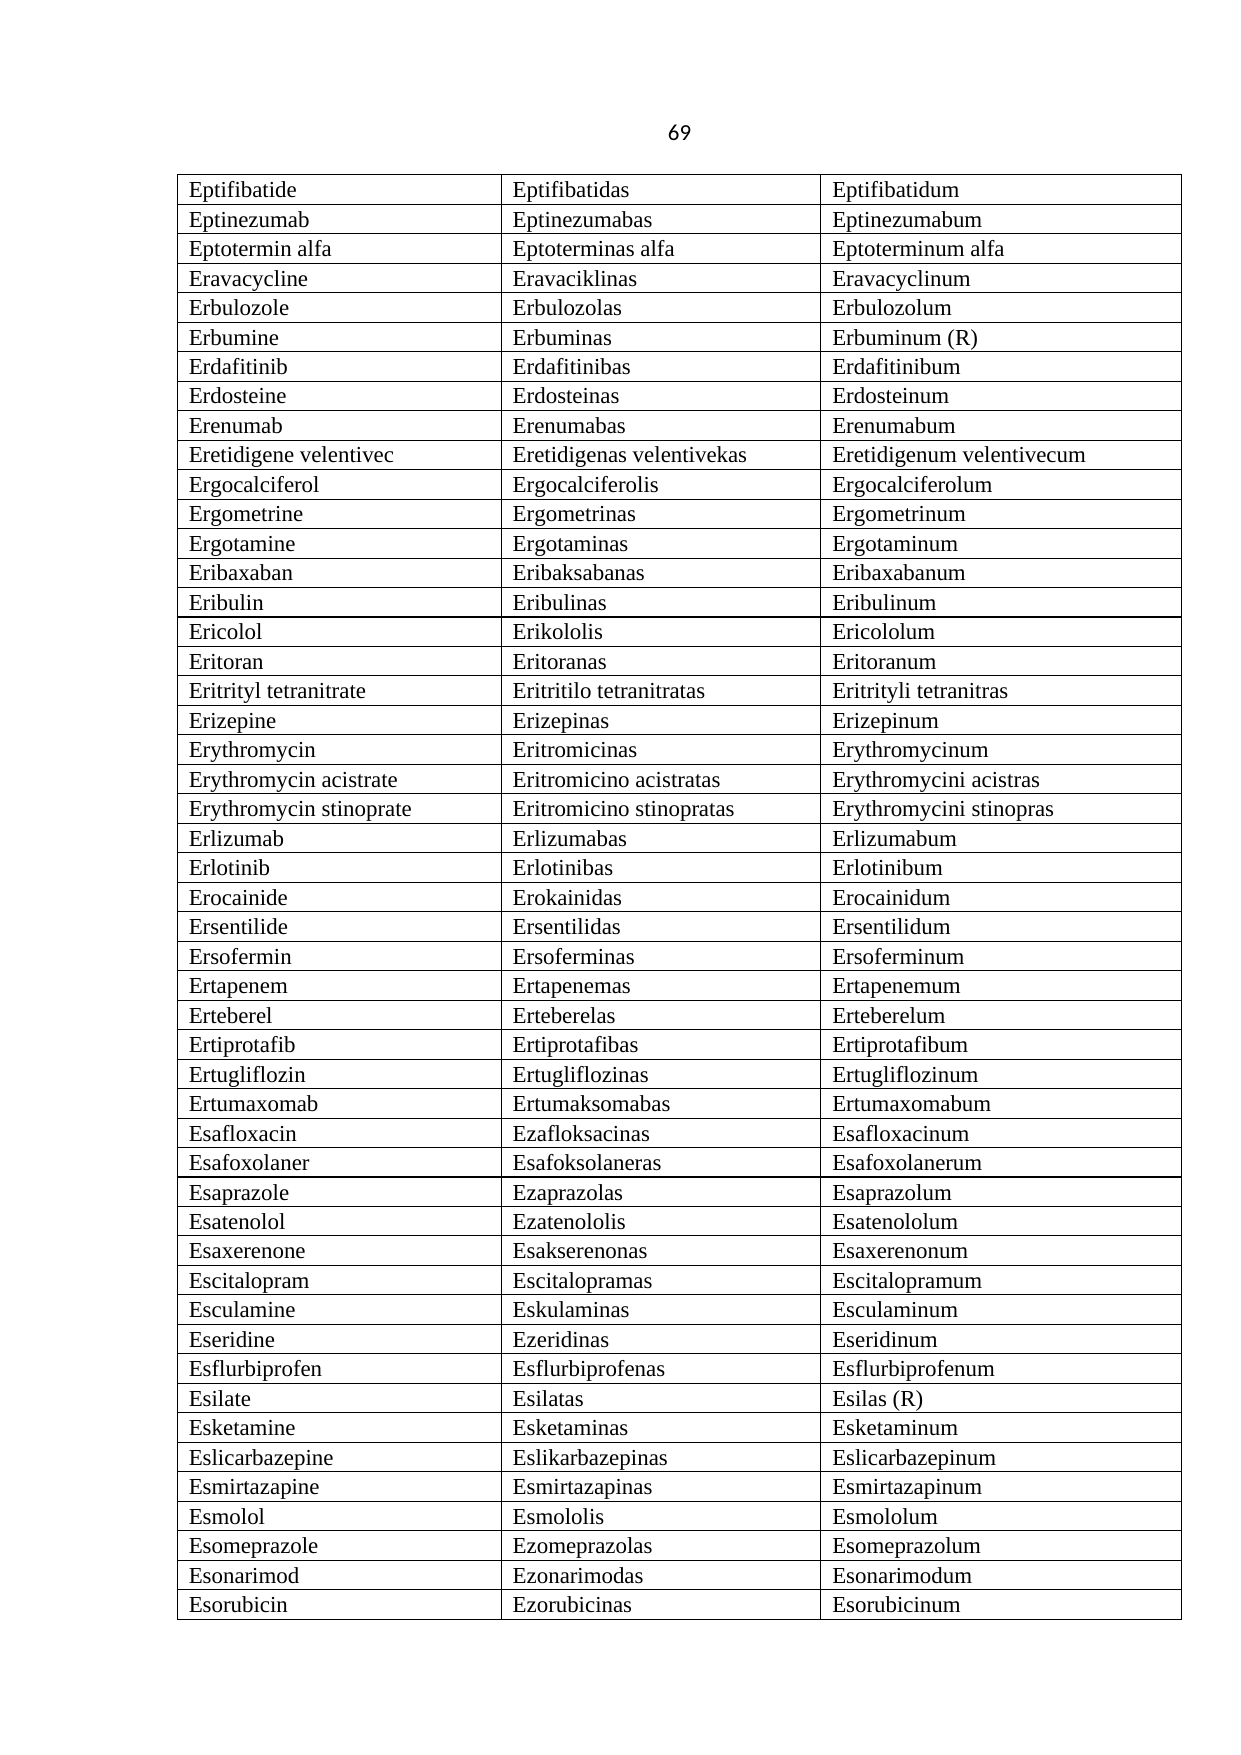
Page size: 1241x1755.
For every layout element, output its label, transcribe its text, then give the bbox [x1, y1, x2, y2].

table_cell Esomeprazole [178, 1531, 501, 1560]
table_cell Erythromycin acistrate [178, 765, 501, 793]
table_cell Erythromycin stinoprate [178, 794, 501, 823]
table_cell Ergometrinas [502, 500, 820, 528]
table_cell Erythromycini acistras [821, 765, 1181, 793]
table_cell Ersofermin [178, 942, 501, 970]
table_cell Ertumaxomab [178, 1089, 501, 1117]
table_cell Eptinezumabum [821, 205, 1181, 233]
table_cell Esmirtazapine [178, 1472, 501, 1501]
table_cell Ezaprazolas [502, 1178, 820, 1206]
table_cell Eravaciklinas [502, 264, 820, 292]
table_cell Erbuminum (R) [821, 323, 1181, 351]
table_cell Esafloxacinum [821, 1119, 1181, 1147]
table_cell Eptifibatidas [502, 175, 820, 204]
table_cell Erdosteinum [821, 382, 1181, 410]
table_cell Esorubicin [178, 1590, 501, 1619]
table_cell Ergocalciferolum [821, 470, 1181, 498]
table_cell Esmolol [178, 1502, 501, 1530]
table_cell Ertugliflozin [178, 1060, 501, 1088]
table_cell Eritoranas [502, 647, 820, 675]
table_cell Esonarimod [178, 1561, 501, 1589]
table_cell Erbuminas [502, 323, 820, 351]
table_cell Esculamine [178, 1295, 501, 1324]
table_cell Ergocalciferol [178, 470, 501, 498]
table_cell Erikololis [502, 618, 820, 646]
table_cell Erdafitinib [178, 352, 501, 381]
table_cell Esaxerenonum [821, 1236, 1181, 1265]
table_cell Esketaminum [821, 1413, 1181, 1442]
table_cell Ersoferminum [821, 942, 1181, 970]
table_cell Erlizumabum [821, 824, 1181, 852]
table_cell Erdafitinibum [821, 352, 1181, 381]
table_cell Esatenolol [178, 1207, 501, 1235]
table_cell Ertugliflozinum [821, 1060, 1181, 1088]
table_cell Esilate [178, 1384, 501, 1412]
table_cell Ezatenololis [502, 1207, 820, 1235]
table_cell Esafoxolanerum [821, 1148, 1181, 1176]
table_cell Eribulinum [821, 588, 1181, 616]
table_cell Eptinezumabas [502, 205, 820, 233]
table_cell Ertumaksomabas [502, 1089, 820, 1117]
table_cell Esafoksolaneras [502, 1148, 820, 1176]
table_cell Erdosteinas [502, 382, 820, 410]
table_cell Eslikarbazepinas [502, 1443, 820, 1471]
table_cell Eretidigenas velentivekas [502, 441, 820, 469]
table_cell Ergotamine [178, 529, 501, 557]
table_cell Eravacyclinum [821, 264, 1181, 292]
table_cell Eribaxaban [178, 559, 501, 587]
table_cell Erlotinibas [502, 853, 820, 882]
table_cell Ertugliflozinas [502, 1060, 820, 1088]
table_cell Erdafitinibas [502, 352, 820, 381]
table_cell Ergometrinum [821, 500, 1181, 528]
table_cell Esafloxacin [178, 1119, 501, 1147]
table_cell Esflurbiprofen [178, 1354, 501, 1383]
table_cell Esaprazolum [821, 1178, 1181, 1206]
table_cell Erteberelas [502, 1001, 820, 1029]
table_cell Esmololis [502, 1502, 820, 1530]
table_cell Ertiprotafibum [821, 1030, 1181, 1058]
table_cell Erbulozolum [821, 293, 1181, 322]
table_cell Eritromicinas [502, 735, 820, 764]
table_cell Eptifibatide [178, 175, 501, 204]
table_cell Erdosteine [178, 382, 501, 410]
table_cell Eritoran [178, 647, 501, 675]
table_cell Erbulozole [178, 293, 501, 322]
table_cell Eretidigenum velentivecum [821, 441, 1181, 469]
table_cell Esaprazole [178, 1178, 501, 1206]
table_cell Esaxerenone [178, 1236, 501, 1265]
table_cell Erythromycin [178, 735, 501, 764]
table_cell Esketamine [178, 1413, 501, 1442]
table_cell Erocainide [178, 883, 501, 911]
table_cell Eritoranum [821, 647, 1181, 675]
table_cell Eribulinas [502, 588, 820, 616]
table_cell Esorubicinum [821, 1590, 1181, 1619]
table_cell Ericololum [821, 618, 1181, 646]
table_cell Ergotaminum [821, 529, 1181, 557]
table_cell Esflurbiprofenum [821, 1354, 1181, 1383]
table_cell Escitalopramum [821, 1266, 1181, 1294]
table_cell Erocainidum [821, 883, 1181, 911]
table_cell Eslicarbazepinum [821, 1443, 1181, 1471]
table_cell Eslicarbazepine [178, 1443, 501, 1471]
table_cell Esculaminum [821, 1295, 1181, 1324]
table_cell Eseridine [178, 1325, 501, 1353]
table_cell Erizepinum [821, 706, 1181, 734]
table_cell Eretidigene velentivec [178, 441, 501, 469]
table_cell Esonarimodum [821, 1561, 1181, 1589]
table_cell Eptotermin alfa [178, 234, 501, 263]
table_cell Eptinezumab [178, 205, 501, 233]
table_cell Ericolol [178, 618, 501, 646]
table_cell Ertiprotafib [178, 1030, 501, 1058]
table_cell Esomeprazolum [821, 1531, 1181, 1560]
table_cell Erlotinibum [821, 853, 1181, 882]
table_cell Erenumabum [821, 411, 1181, 439]
table_cell Esketaminas [502, 1413, 820, 1442]
table_cell Esflurbiprofenas [502, 1354, 820, 1383]
table_cell Eritrityli tetranitras [821, 676, 1181, 705]
table_cell Escitalopram [178, 1266, 501, 1294]
table_cell Erythromycini stinopras [821, 794, 1181, 823]
table_cell Erokainidas [502, 883, 820, 911]
table_cell Esilas (R) [821, 1384, 1181, 1412]
table_cell Esmirtazapinas [502, 1472, 820, 1501]
table_cell Ertapenem [178, 971, 501, 999]
table_cell Eribaksabanas [502, 559, 820, 587]
table_cell Erlizumab [178, 824, 501, 852]
table_cell Erenumabas [502, 411, 820, 439]
table_cell Eravacycline [178, 264, 501, 292]
table_cell Esatenololum [821, 1207, 1181, 1235]
table_cell Erlotinib [178, 853, 501, 882]
table_cell Ezonarimodas [502, 1561, 820, 1589]
table_cell Esilatas [502, 1384, 820, 1412]
table_cell Eseridinum [821, 1325, 1181, 1353]
table_cell Erythromycinum [821, 735, 1181, 764]
table_cell Ezafloksacinas [502, 1119, 820, 1147]
table_cell Ersentilidas [502, 912, 820, 941]
table_cell Erizepinas [502, 706, 820, 734]
table_cell Esafoxolaner [178, 1148, 501, 1176]
table_cell Eptoterminum alfa [821, 234, 1181, 263]
table_cell Eritromicino acistratas [502, 765, 820, 793]
table_cell Ertumaxomabum [821, 1089, 1181, 1117]
table_cell Esmololum [821, 1502, 1181, 1530]
table_cell Eritritilo tetranitratas [502, 676, 820, 705]
table_cell Ergotaminas [502, 529, 820, 557]
table_cell Eribulin [178, 588, 501, 616]
table_cell Ezeridinas [502, 1325, 820, 1353]
table_cell Ergocalciferolis [502, 470, 820, 498]
table_cell Eptifibatidum [821, 175, 1181, 204]
table_cell Erteberelum [821, 1001, 1181, 1029]
table_cell Eritromicino stinopratas [502, 794, 820, 823]
table_cell Erbulozolas [502, 293, 820, 322]
table_cell Erizepine [178, 706, 501, 734]
table_cell Eribaxabanum [821, 559, 1181, 587]
table_cell Esakserenonas [502, 1236, 820, 1265]
table_cell Eskulaminas [502, 1295, 820, 1324]
table_cell Ertapenemum [821, 971, 1181, 999]
table_cell Eritrityl tetranitrate [178, 676, 501, 705]
table_cell Ertapenemas [502, 971, 820, 999]
table_cell Esmirtazapinum [821, 1472, 1181, 1501]
table_cell Erlizumabas [502, 824, 820, 852]
table_cell Ergometrine [178, 500, 501, 528]
table_cell Eptoterminas alfa [502, 234, 820, 263]
table_cell Erbumine [178, 323, 501, 351]
table_cell Ertiprotafibas [502, 1030, 820, 1058]
table_cell Erteberel [178, 1001, 501, 1029]
table_cell Escitalopramas [502, 1266, 820, 1294]
table_cell Ersentilidum [821, 912, 1181, 941]
table_cell Ezorubicinas [502, 1590, 820, 1619]
table_cell Ezomeprazolas [502, 1531, 820, 1560]
table_cell Ersentilide [178, 912, 501, 941]
table_cell Ersoferminas [502, 942, 820, 970]
table_cell Erenumab [178, 411, 501, 439]
